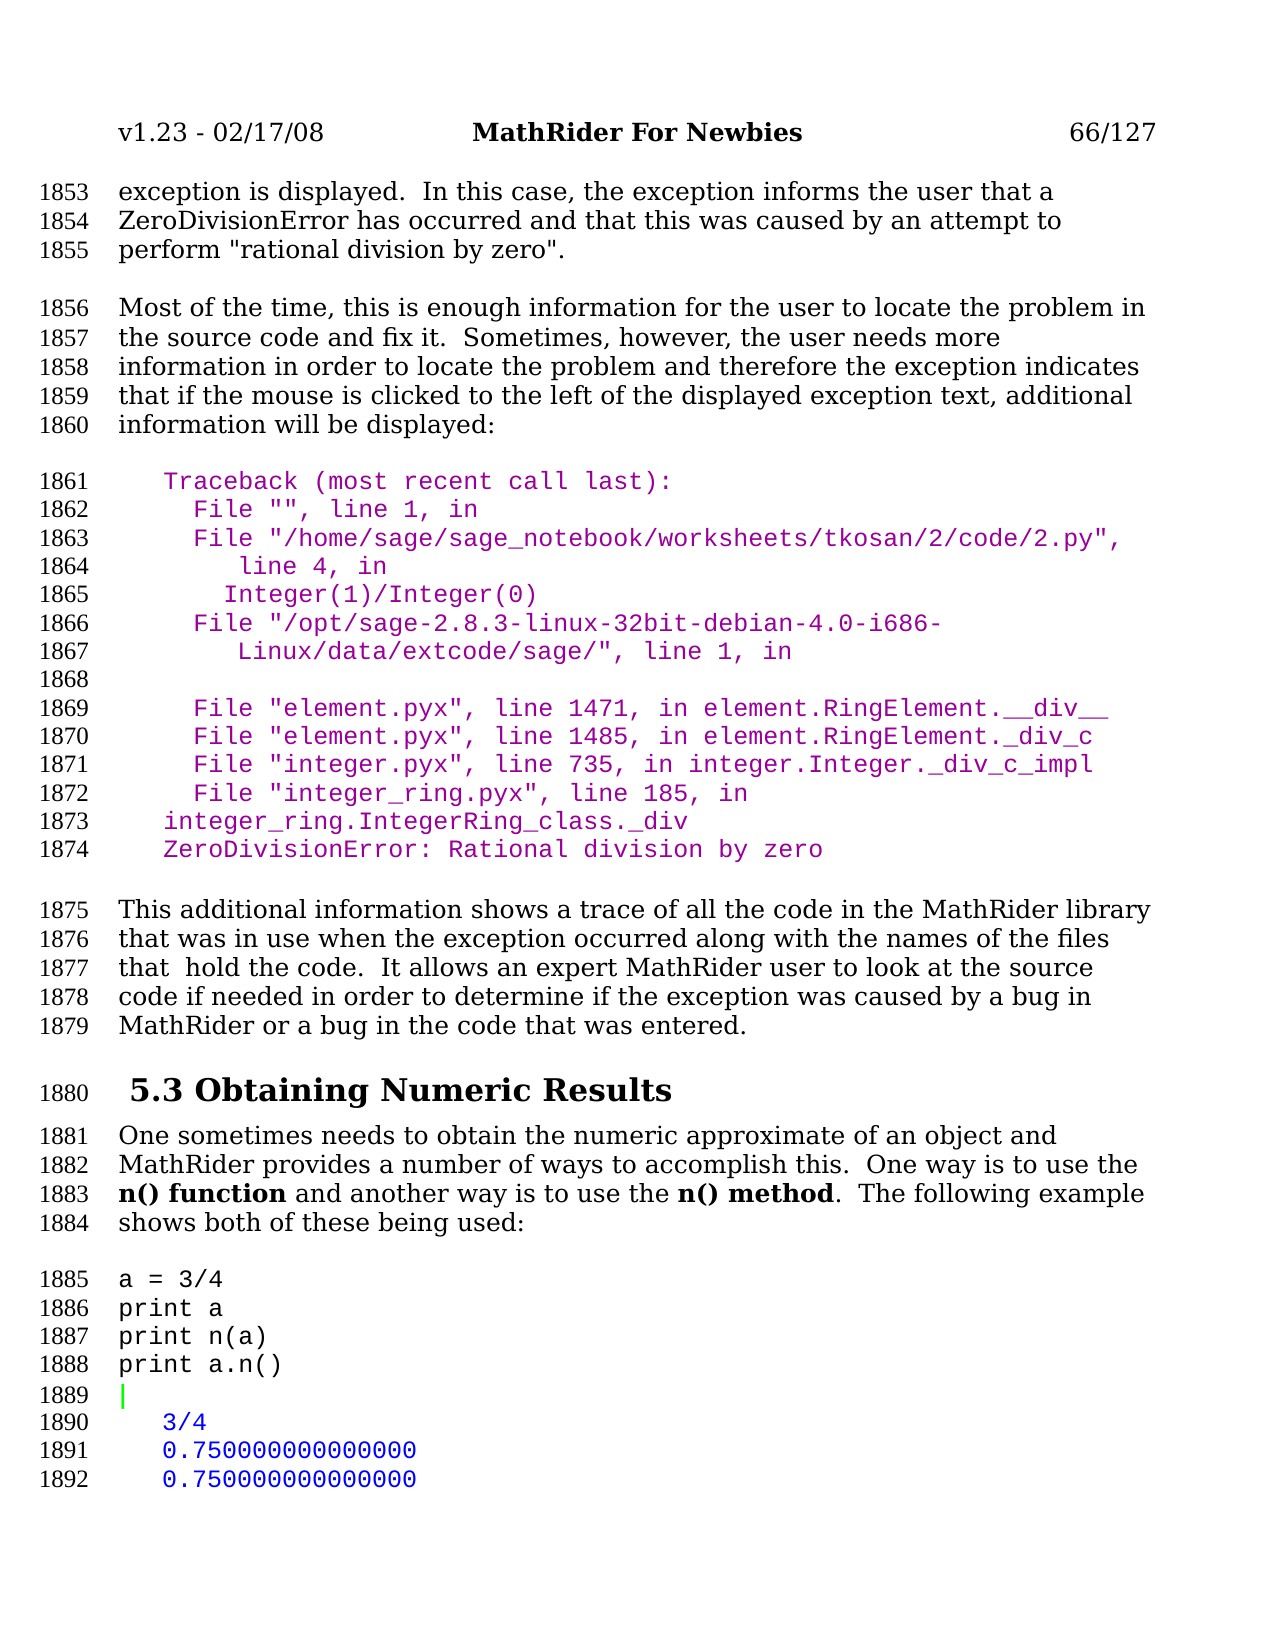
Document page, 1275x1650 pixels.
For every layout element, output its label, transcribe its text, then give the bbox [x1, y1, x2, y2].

text print n(a) [118, 1323, 1157, 1352]
text a = 3/4 [118, 1267, 1157, 1295]
text Integer(1)/Integer(0) [163, 582, 1157, 610]
text print a.n() [118, 1352, 1157, 1380]
text File "element.pyx", line 1485, in element.RingElement._div_c [163, 724, 1157, 752]
text | [118, 1380, 1157, 1409]
text print a [118, 1295, 1157, 1323]
text exception is displayed. In this case, the exception informs the user that a ZeroDivisionError has occurred and that this was caused by an attempt to perform "rational division by zero". [118, 177, 1157, 264]
text 0.750000000000000 [162, 1466, 1157, 1494]
text 0.750000000000000 [162, 1438, 1157, 1466]
text File "element.pyx", line 1471, in element.RingElement.__div__ [163, 695, 1157, 724]
text One sometimes needs to obtain the numeric approximate of an object and MathRider provides a number of ways to accomplish this. One way is to use the n() function and another way is to use the n() method. The following example shows both of these being used: [118, 1121, 1157, 1238]
text File "/opt/sage-2.8.3-linux-32bit-debian-4.0-i686- Linux/data/extcode/sage/", line 1, in [163, 610, 1157, 667]
text File "/home/sage/sage_notebook/worksheets/tkosan/2/code/2.py", line 4, in [163, 525, 1157, 582]
text Traceback (most recent call last): [163, 469, 1157, 497]
text This additional information shows a trace of all the code in the MathRider library that was in use when the exception occurred along with the names of the files that hold the code. It allows an expert MathRider user to look at the source code if needed in order to determine if the exception was caused by a bug in MathRider or a bug in the code that was entered. [118, 895, 1157, 1041]
subtitle Obtaining Numeric Results [118, 1072, 1157, 1109]
text Most of the time, this is enough information for the user to locate the problem in the source code and fix it. Sometimes, however, the user needs more information in order to locate the problem and therefore the exception indicates that if the mouse is clicked to the left of the displayed exception text, additional information will be displayed: [118, 294, 1157, 439]
text ZeroDivisionError: Rational division by zero [163, 837, 1157, 865]
text File "", line 1, in [163, 497, 1157, 525]
text 3/4 [162, 1409, 1157, 1438]
text File "integer.pyx", line 735, in integer.Integer._div_c_impl [163, 752, 1157, 780]
text File "integer_ring.pyx", line 185, in integer_ring.IntegerRing_class._div [163, 780, 1157, 837]
